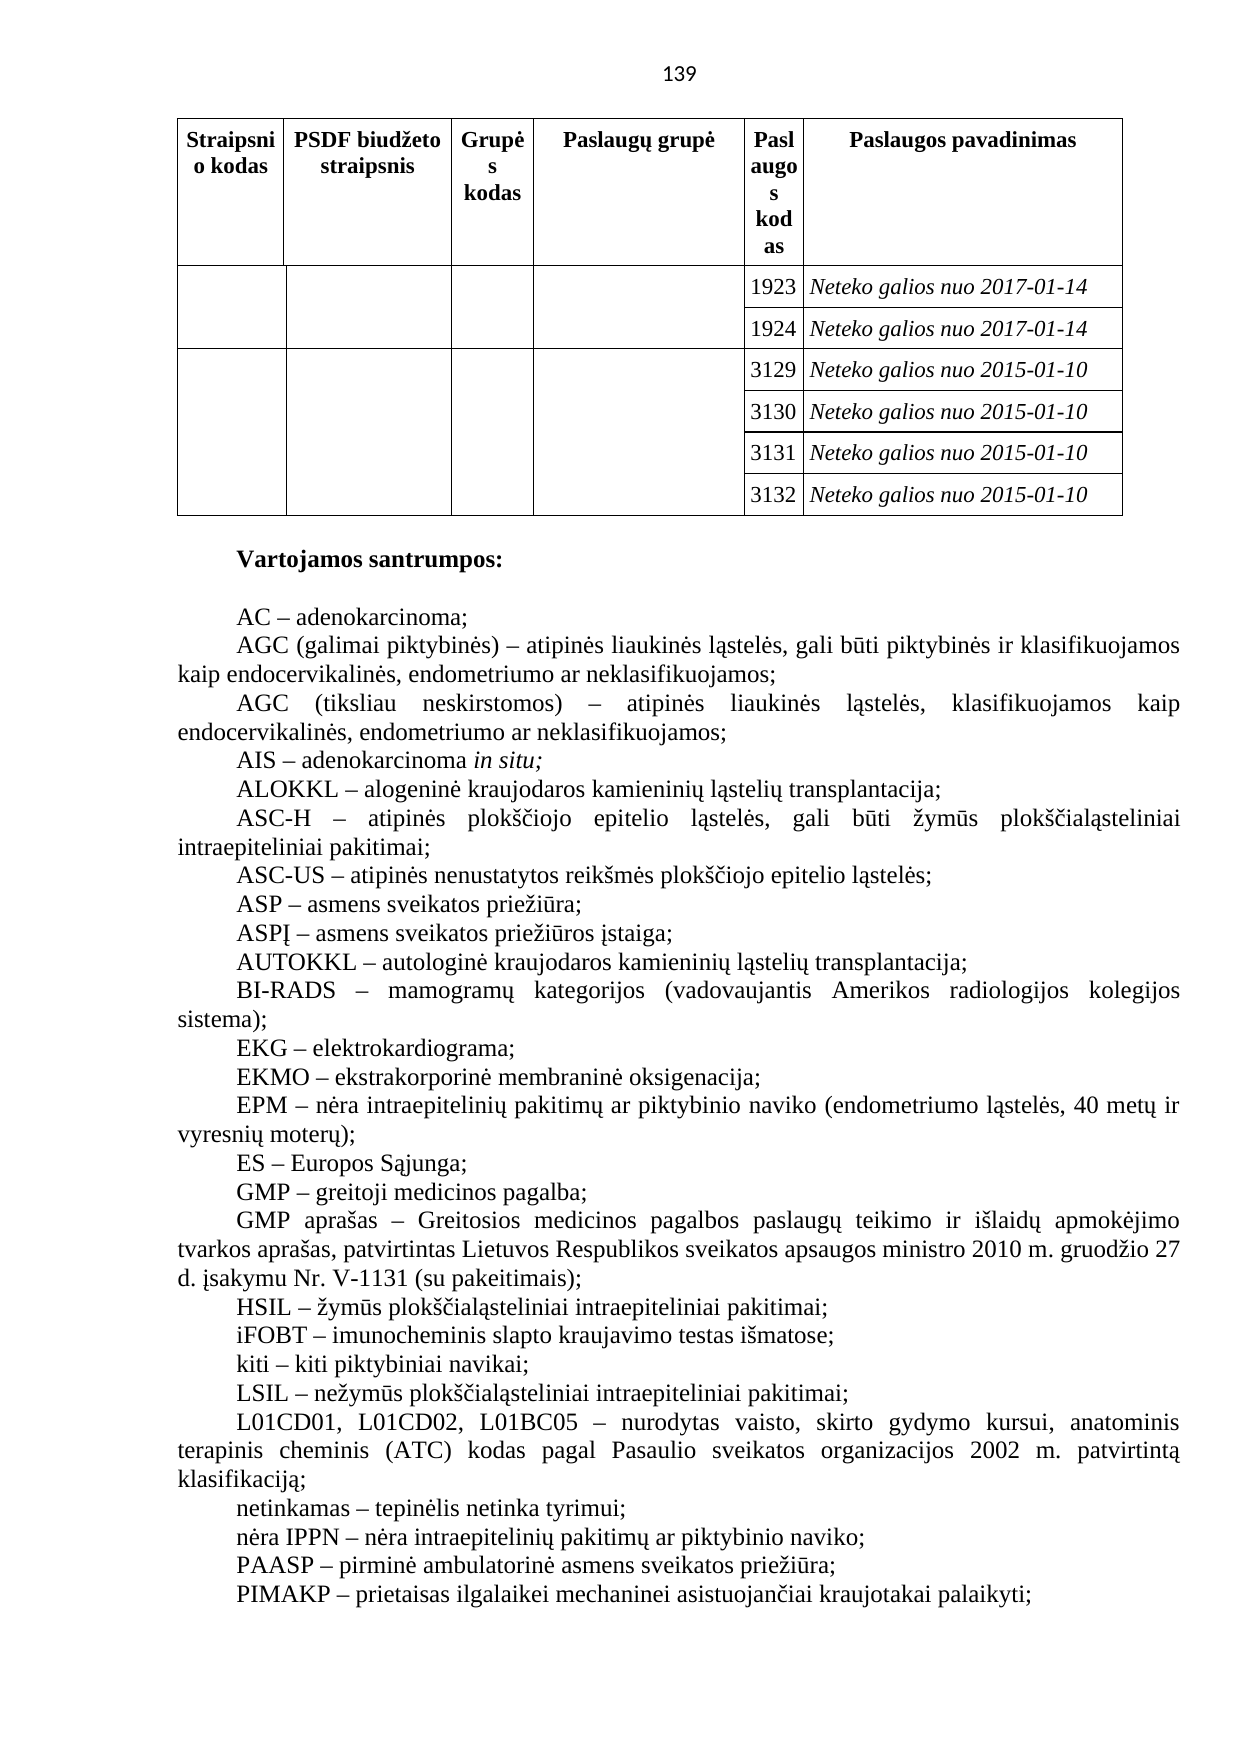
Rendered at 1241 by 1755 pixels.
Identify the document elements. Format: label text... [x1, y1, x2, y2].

table_cell [452, 307, 533, 348]
text iFOBT – imunocheminis slapto kraujavimo testas išmatose; [177, 1321, 1181, 1349]
table_cell [287, 307, 451, 348]
table_cell [178, 307, 286, 348]
text EPM – nėra intraepitelinių pakitimų ar piktybinio naviko (endometriumo ląstelės, 40 metų ir vyresnių moterų); [177, 1091, 1181, 1148]
table_cell Neteko galios nuo 2017-01-14 [804, 266, 1122, 307]
table_cell [452, 473, 533, 514]
table_cell Neteko galios nuo 2015-01-10 [804, 433, 1122, 473]
table_cell Neteko galios nuo 2017-01-14 [804, 308, 1122, 348]
text AGC (tiksliau neskirstomos) – atipinės liaukinės ląstelės, klasifikuojamos kaip endocervikalinės, endometriumo ar neklasifikuojamos; [177, 688, 1181, 746]
text ASC-US – atipinės nenustatytos reikšmės plokščiojo epitelio ląstelės; [177, 861, 1181, 889]
text netinkamas – tepinėlis netinka tyrimui; [177, 1493, 1181, 1522]
text Vartojamos santrumpos: [177, 544, 1181, 573]
text GMP aprašas – Greitosios medicinos pagalbos paslaugų teikimo ir išlaidų apmokėjimo tvarkos aprašas, patvirtintas Lietuvos Respublikos sveikatos apsaugos ministro 2010 m. gruodžio 27 d. įsakymu Nr. V-1131 (su pakeitimais); [177, 1206, 1181, 1292]
text PAASP – pirminė ambulatorinė asmens sveikatos priežiūra; [177, 1551, 1181, 1579]
table_cell Neteko galios nuo 2015-01-10 [804, 474, 1122, 514]
table_cell [178, 266, 286, 307]
table_header Paslaugų grupė [534, 119, 744, 265]
text BI-RADS – mamogramų kategorijos (vadovaujantis Amerikos radiologijos kolegijos sistema); [177, 976, 1181, 1033]
text L01CD01, L01CD02, L01BC05 – nurodytas vaisto, skirto gydymo kursui, anatominis terapinis cheminis (ATC) kodas pagal Pasaulio sveikatos organizacijos 2002 m. patvirtintą klasifikaciją; [177, 1407, 1181, 1493]
table_cell [178, 431, 286, 473]
table_cell [534, 307, 744, 348]
table_cell [452, 349, 533, 390]
table_cell [287, 349, 451, 514]
text LSIL – nežymūs plokščialąsteliniai intraepiteliniai pakitimai; [177, 1378, 1181, 1407]
table_header Straipsnio kodas [178, 119, 283, 265]
table_cell 3132 [745, 474, 803, 514]
table_header PSDF biudžeto straipsnis [284, 119, 451, 265]
text ALOKKL – alogeninė kraujodaros kamieninių ląstelių transplantacija; [177, 774, 1181, 803]
table_cell 3131 [745, 433, 803, 473]
table_cell Neteko galios nuo 2015-01-10 [804, 391, 1122, 431]
text ASC-H – atipinės plokščiojo epitelio ląstelės, gali būti žymūs plokščialąsteliniai intraepiteliniai pakitimai; [177, 803, 1181, 861]
table_cell 1924 [745, 308, 803, 348]
table_cell [178, 349, 286, 390]
table_cell 1923 [745, 266, 803, 307]
table_cell [287, 266, 451, 307]
table_cell [452, 431, 533, 473]
text EKMO – ekstrakorporinė membraninė oksigenacija; [177, 1062, 1181, 1091]
text PIMAKP – prietaisas ilgalaikei mechaninei asistuojančiai kraujotakai palaikyti; [177, 1579, 1181, 1608]
text nėra IPPN – nėra intraepitelinių pakitimų ar piktybinio naviko; [177, 1522, 1181, 1551]
table_cell [452, 266, 533, 307]
table_header Paslaugos pavadinimas [804, 119, 1122, 265]
table_cell [534, 266, 744, 307]
table_cell [534, 349, 744, 473]
text AC – adenokarcinoma; [177, 602, 1181, 631]
table_cell [178, 390, 286, 431]
table_header Grupės kodas [452, 119, 533, 265]
text ASP – asmens sveikatos priežiūra; [177, 889, 1181, 918]
table_cell [534, 473, 744, 514]
table_header Paslaugos kodas [745, 119, 803, 265]
text AIS – adenokarcinoma in situ; [177, 746, 1181, 774]
text ES – Europos Sąjunga; [177, 1148, 1181, 1177]
table_cell 3129 [745, 349, 803, 390]
text HSIL – žymūs plokščialąsteliniai intraepiteliniai pakitimai; [177, 1292, 1181, 1321]
table_cell 3130 [745, 391, 803, 431]
text ASPĮ – asmens sveikatos priežiūros įstaiga; [177, 918, 1181, 947]
text AUTOKKL – autologinė kraujodaros kamieninių ląstelių transplantacija; [177, 947, 1181, 976]
table_cell [452, 390, 533, 431]
table_cell [178, 473, 286, 514]
text kiti – kiti piktybiniai navikai; [177, 1349, 1181, 1378]
table_cell Neteko galios nuo 2015-01-10 [804, 349, 1122, 390]
text EKG – elektrokardiograma; [177, 1033, 1181, 1062]
text AGC (galimai piktybinės) – atipinės liaukinės ląstelės, gali būti piktybinės ir klasifikuojamos kaip endocervikalinės, endometriumo ar neklasifikuojamos; [177, 631, 1181, 688]
text GMP – greitoji medicinos pagalba; [177, 1177, 1181, 1206]
